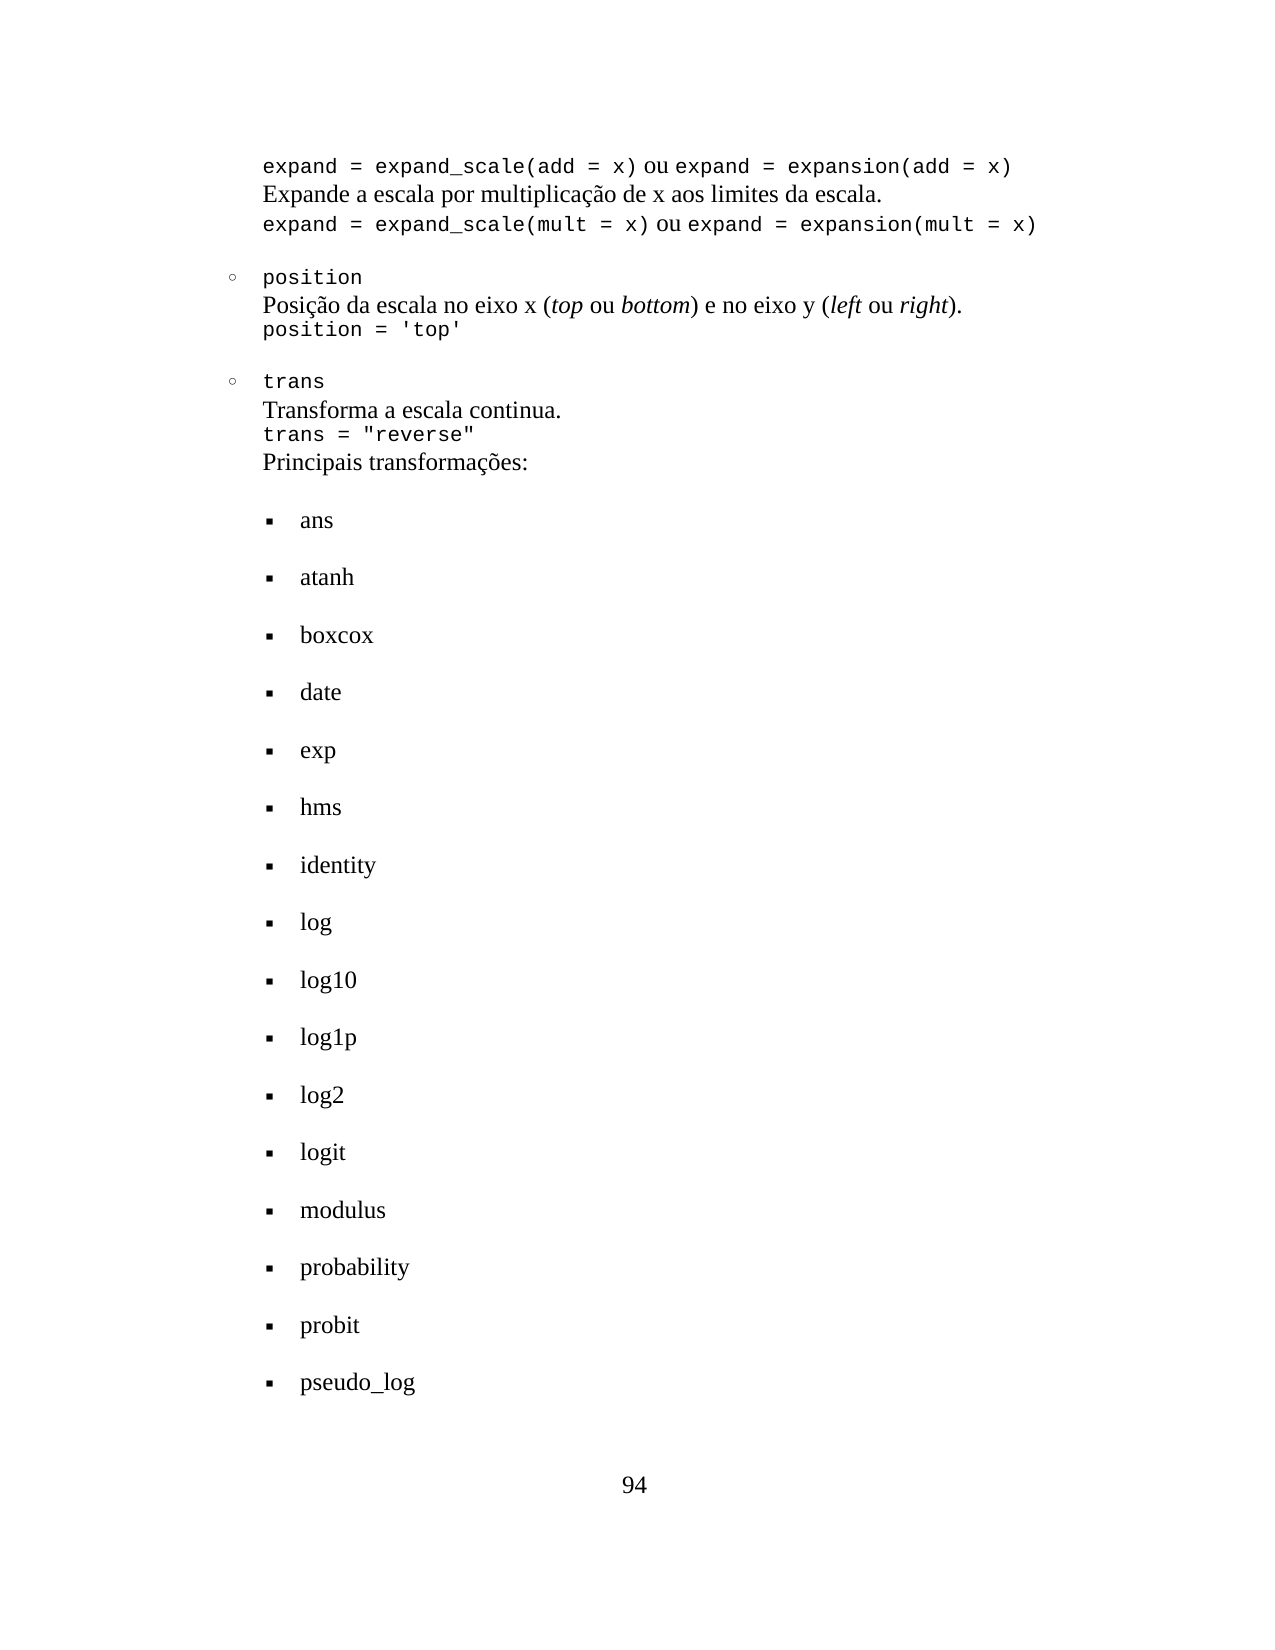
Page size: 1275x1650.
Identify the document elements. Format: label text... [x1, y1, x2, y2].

list modulus [262, 1195, 1125, 1252]
list position Posição da escala no eixo x (top ou bottom) e no eixo y (left ou right). position = 'top' [225, 267, 1125, 371]
list identity [262, 850, 1125, 907]
list boxcox [262, 620, 1125, 677]
list hms [262, 792, 1125, 850]
list probit [262, 1310, 1125, 1367]
list logit [262, 1137, 1125, 1195]
list exp [262, 735, 1125, 792]
list log1p [262, 1022, 1125, 1080]
list log [262, 907, 1125, 965]
list expand = expand_scale(add = x) ou expand = expansion(add = x) Expande a escala por multiplicação de x aos limites da escala. expand = expand_scale(mult = x) ou expand = expansion(mult = x) [225, 150, 1125, 267]
list pseudo_log [262, 1367, 1125, 1425]
list probability [262, 1252, 1125, 1310]
list log10 [262, 965, 1125, 1022]
list log2 [262, 1080, 1125, 1137]
list trans Transforma a escala continua. trans = "reverse" Principais transformações: [225, 371, 1125, 505]
list atanh [262, 562, 1125, 620]
list date [262, 677, 1125, 735]
list ans [262, 505, 1125, 562]
